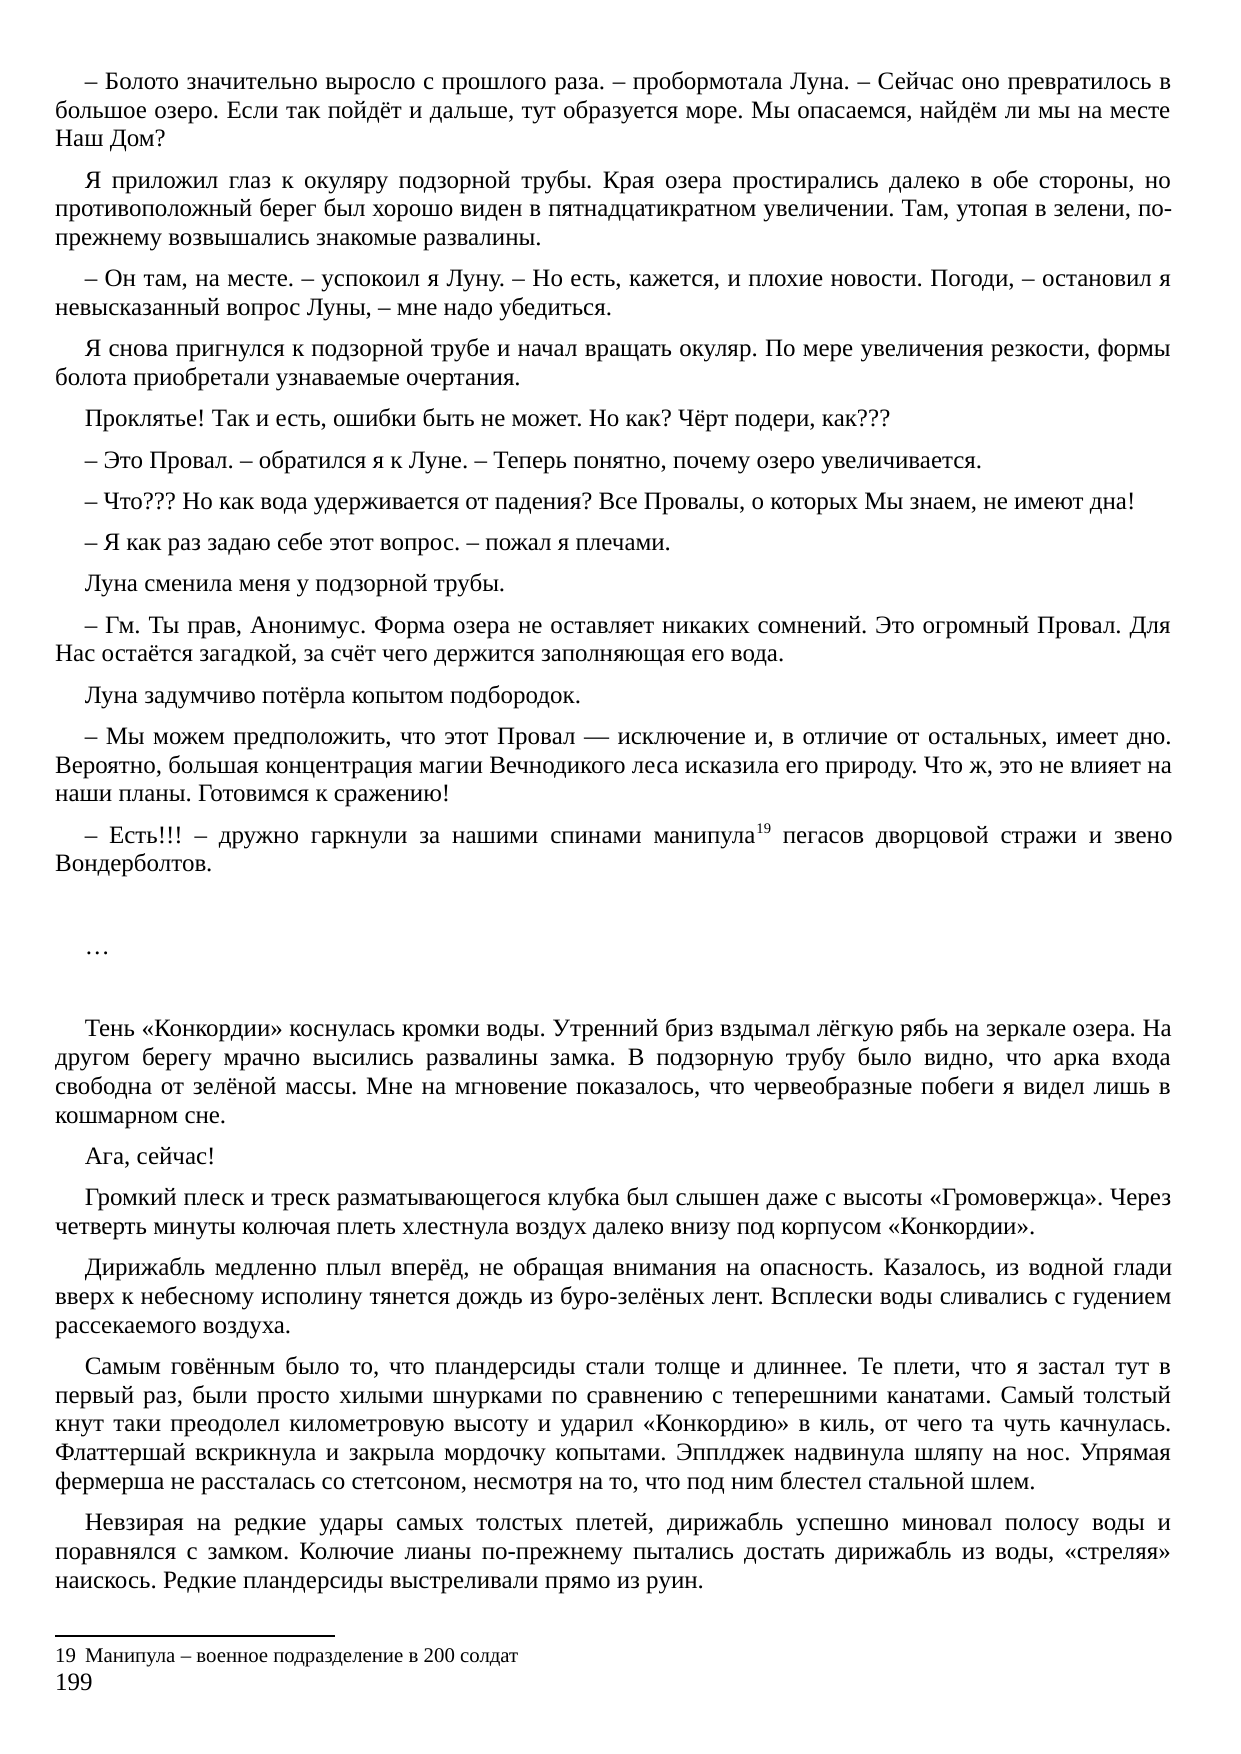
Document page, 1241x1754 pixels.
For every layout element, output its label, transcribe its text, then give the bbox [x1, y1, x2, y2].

text – Гм. Ты прав, Анонимус. Форма озера не оставляет никаких сомнений. Это огромный Провал. Для Нас остаётся загадкой, за счёт чего держится заполняющая его вода. [55, 610, 1173, 667]
text – Это Провал. – обратился я к Луне. – Теперь понятно, почему озеро увеличивается. [55, 445, 1173, 473]
text Громкий плеск и треск разматывающегося клубка был слышен даже с высоты «Громовержца». Через четверть минуты колючая плеть хлестнула воздух далеко внизу под корпусом «Конкордии». [55, 1182, 1173, 1240]
text Дирижабль медленно плыл вперёд, не обращая внимания на опасность. Казалось, из водной глади вверх к небесному исполину тянется дождь из буро-зелёных лент. Всплески воды сливались с гудением рассекаемого воздуха. [55, 1252, 1173, 1338]
text Я снова пригнулся к подзорной трубе и начал вращать окуляр. По мере увеличения резкости, формы болота приобретали узнаваемые очертания. [55, 333, 1173, 391]
text Луна сменила меня у подзорной трубы. [55, 568, 1173, 597]
text – Есть!!! – дружно гаркнули за нашими спинами манипула пегасов дворцовой стражи и звено Вондерболтов. [55, 820, 1173, 877]
text – Мы можем предположить, что этот Провал — исключение и, в отличие от остальных, имеет дно. Вероятно, большая концентрация магии Вечнодикого леса исказила его природу. Что ж, это не влияет на наши планы. Готовимся к сражению! [55, 721, 1173, 807]
text Невзирая на редкие удары самых толстых плетей, дирижабль успешно миновал полосу воды и поравнялся с замком. Колючие лианы по-прежнему пытались достать дирижабль из воды, «стреляя» наискось. Редкие пландерсиды выстреливали прямо из руин. [55, 1507, 1173, 1593]
text Я приложил глаз к окуляру подзорной трубы. Края озера простирались далеко в обе стороны, но противоположный берег был хорошо виден в пятнадцатикратном увеличении. Там, утопая в зелени, по-прежнему возвышались знакомые развалины. [55, 165, 1173, 251]
text – Он там, на месте. – успокоил я Луну. – Но есть, кажется, и плохие новости. Погоди, – остановил я невысказанный вопрос Луны, – мне надо убедиться. [55, 263, 1173, 321]
text Проклятье! Так и есть, ошибки быть не может. Но как? Чёрт подери, как??? [55, 403, 1173, 432]
text – Болото значительно выросло с прошлого раза. – пробормотала Луна. – Сейчас оно превратилось в большое озеро. Если так пойдёт и дальше, тут образуется море. Мы опасаемся, найдём ли мы на месте Наш Дом? [55, 66, 1173, 152]
text Луна задумчиво потёрла копытом подбородок. [55, 680, 1173, 708]
text Тень «Конкордии» коснулась кромки воды. Утренний бриз вздымал лёгкую рябь на зеркале озера. На другом берегу мрачно высились развалины замка. В подзорную трубу было видно, что арка входа свободна от зелёной массы. Мне на мгновение показалось, что червеобразные побеги я видел лишь в кошмарном сне. [55, 1013, 1173, 1128]
text Манипула – военное подразделение в 200 солдат [55, 1642, 1173, 1667]
text … [55, 931, 1173, 960]
text Самым говённым было то, что пландерсиды стали толще и длиннее. Те плети, что я застал тут в первый раз, были просто хилыми шнурками по сравнению с теперешними канатами. Самый толстый кнут таки преодолел километровую высоту и ударил «Конкордию» в киль, от чего та чуть качнулась. Флаттершай вскрикнула и закрыла мордочку копытами. Эпплджек надвинула шляпу на нос. Упрямая фермерша не рассталась со стетсоном, несмотря на то, что под ним блестел стальной шлем. [55, 1351, 1173, 1495]
text – Я как раз задаю себе этот вопрос. – пожал я плечами. [55, 527, 1173, 556]
text Ага, сейчас! [55, 1141, 1173, 1170]
text – Что??? Но как вода удерживается от падения? Все Провалы, о которых Мы знаем, не имеют дна! [55, 486, 1173, 515]
